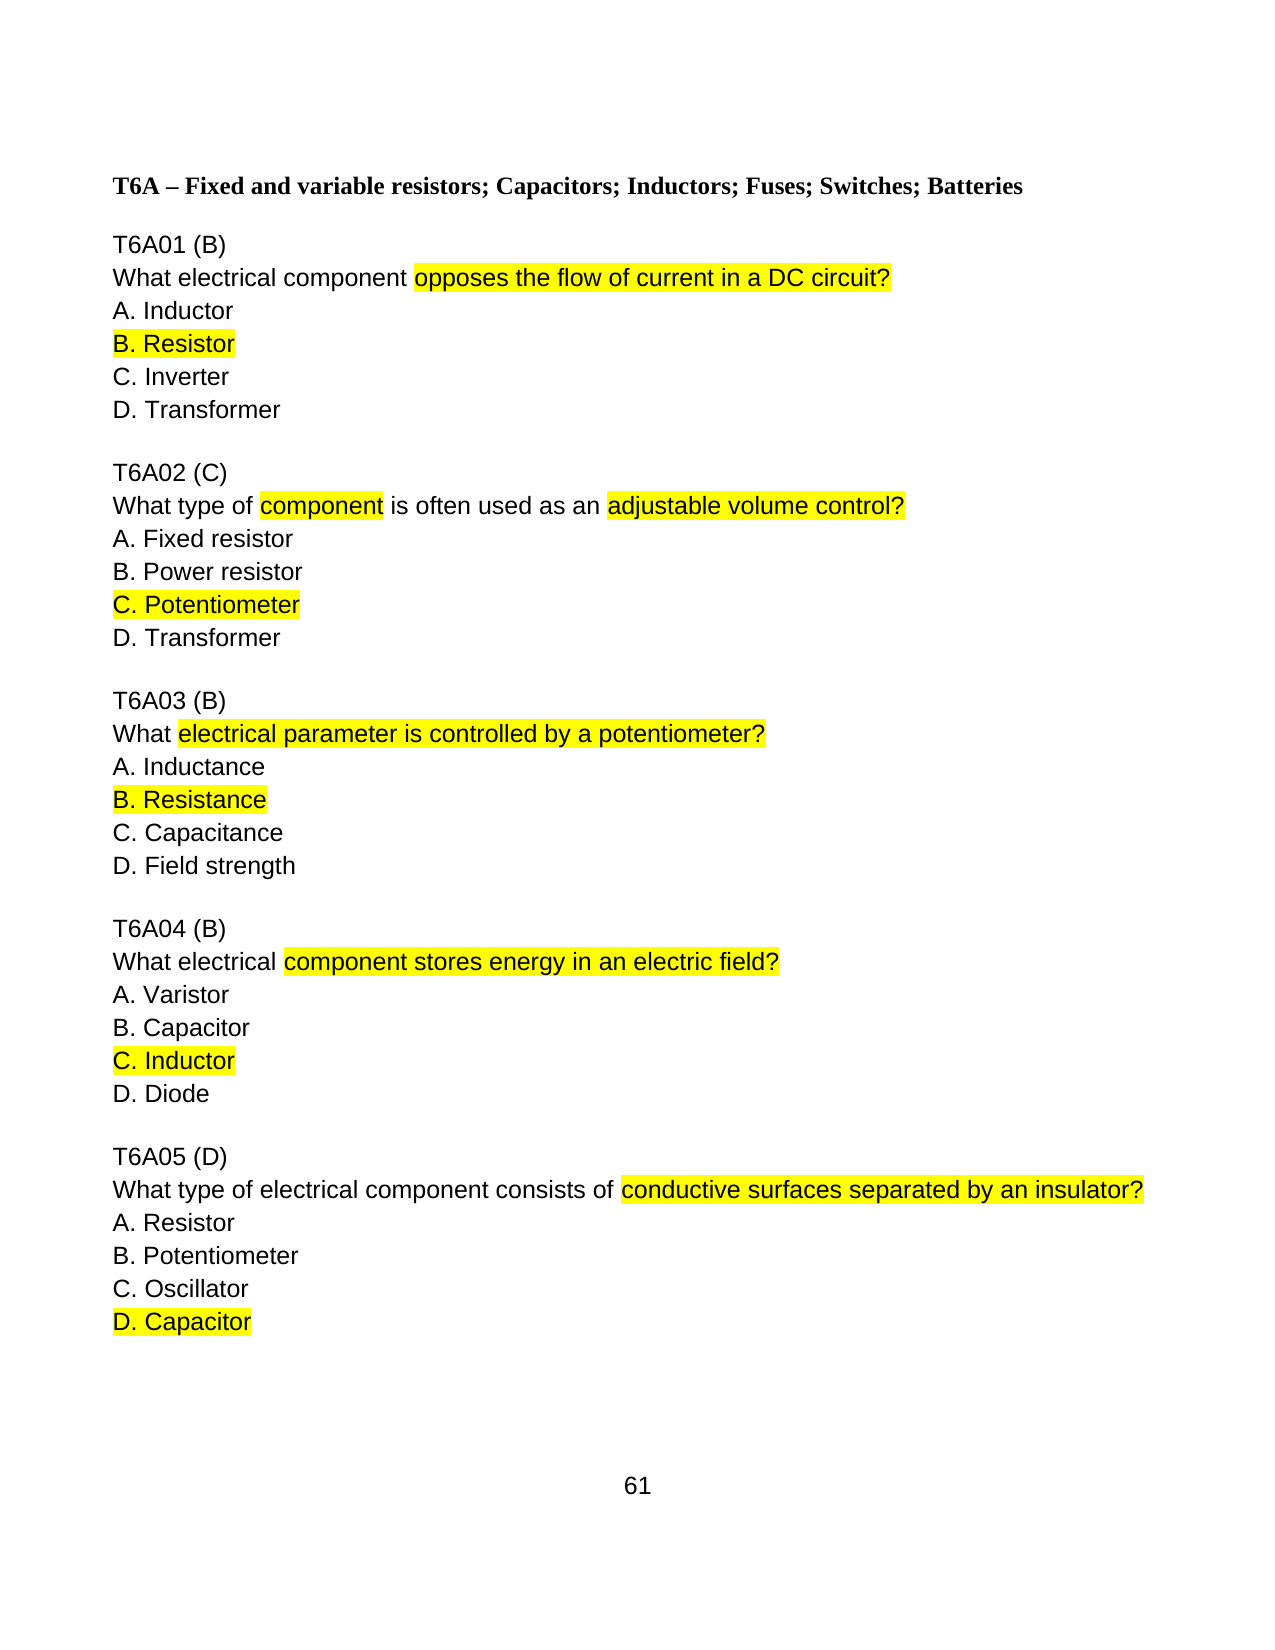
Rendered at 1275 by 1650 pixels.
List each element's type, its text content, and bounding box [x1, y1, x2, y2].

text T6A02 (C) What type of component is often used as an adjustable volume control? A. Fixed resistor B. Power resistor C. Potentiometer D. Transformer [112, 458, 1162, 652]
text T6A01 (B) What electrical component opposes the flow of current in a DC circuit? A. Inductor B. Resistor C. Inverter D. Transformer [112, 230, 1162, 424]
text T6A05 (D) What type of electrical component consists of conductive surfaces separated by an insulator? A. Resistor B. Potentiometer C. Oscillator D. Capacitor [112, 1142, 1162, 1336]
text T6A03 (B) What electrical parameter is controlled by a potentiometer? A. Inductance B. Resistance C. Capacitance D. Field strength [112, 686, 1162, 880]
text T6A04 (B) What electrical component stores energy in an electric field? A. Varistor B. Capacitor C. Inductor D. Diode [112, 914, 1162, 1108]
subtitle T6A – Fixed and variable resistors; Capacitors; Inductors; Fuses; Switches; Batteries [112, 171, 1162, 200]
